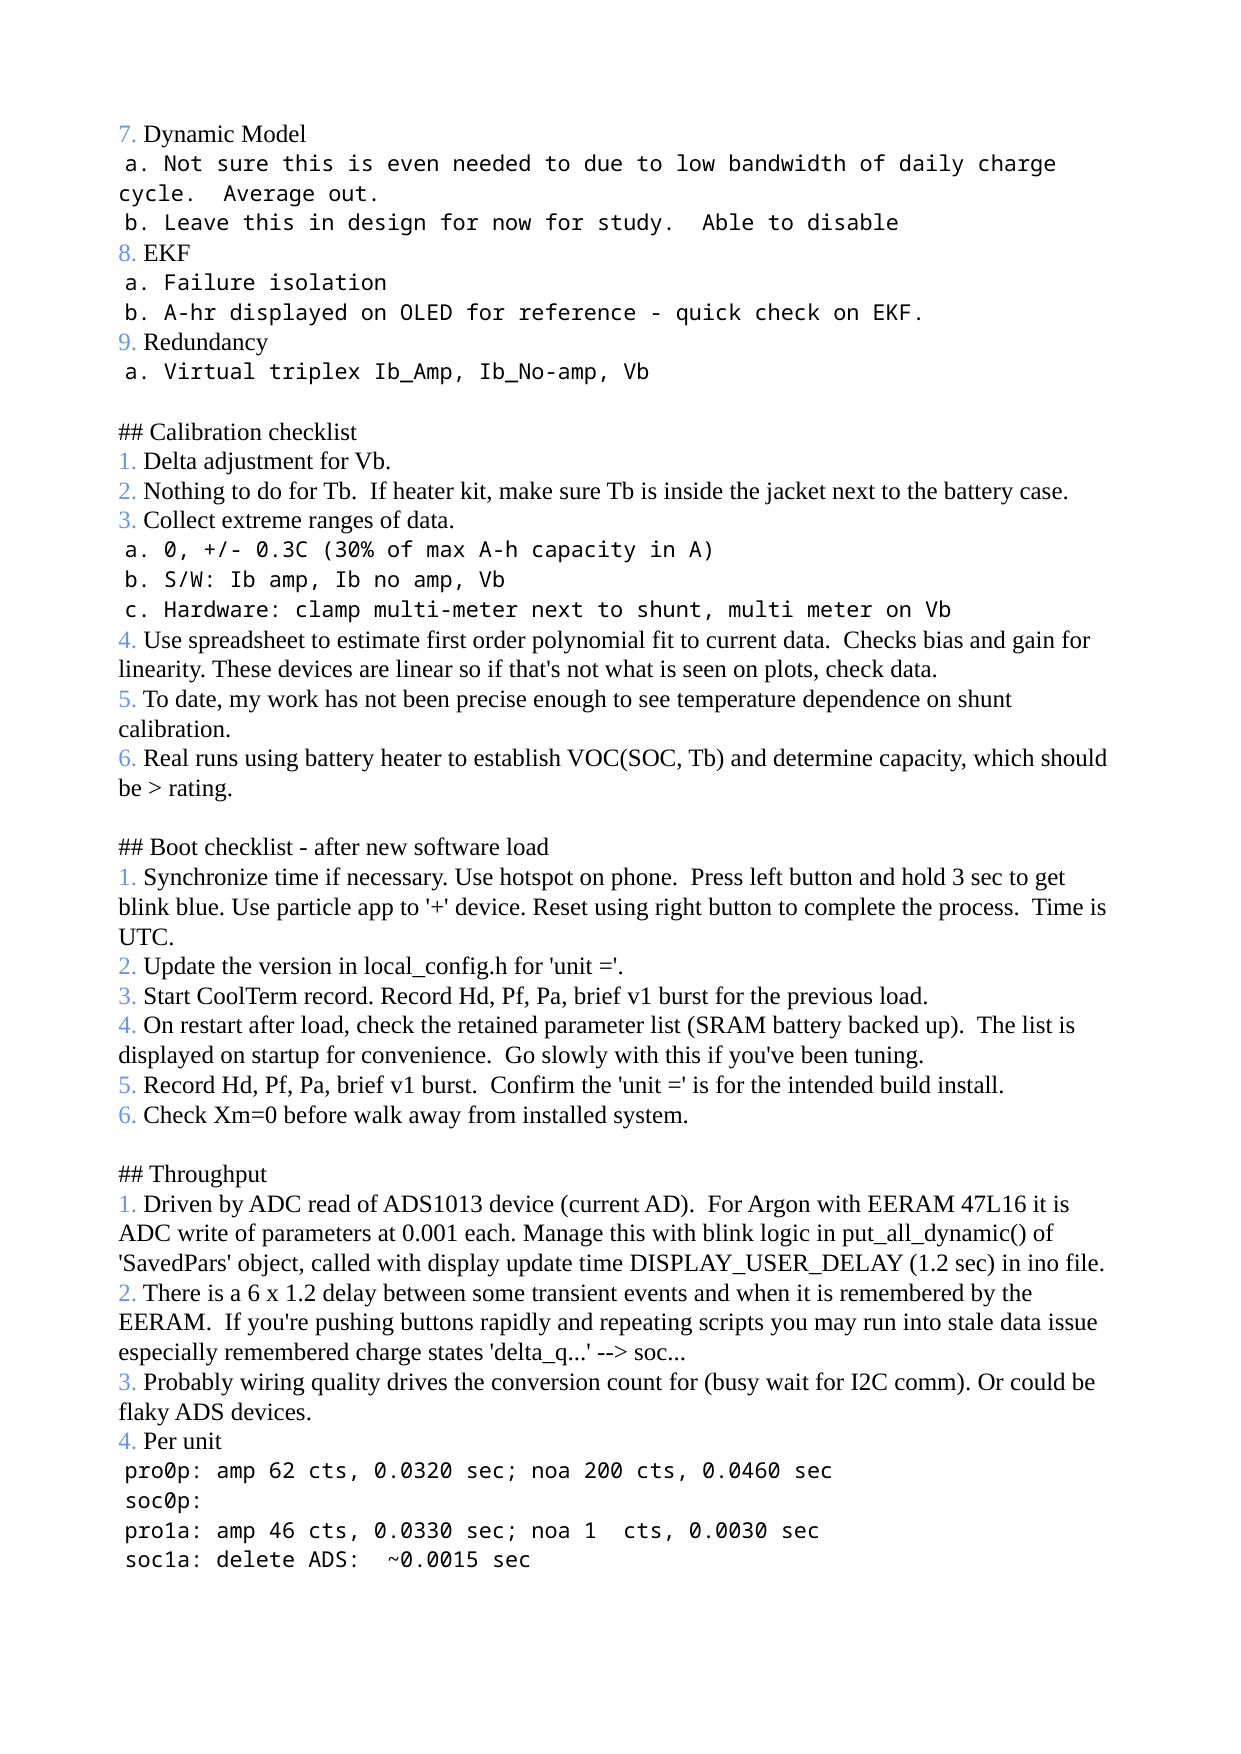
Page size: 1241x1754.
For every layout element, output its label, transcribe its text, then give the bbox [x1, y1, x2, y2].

text 9. Redundancy [118, 326, 1122, 356]
text 6. Check Xm=0 before walk away from installed system. [118, 1099, 1122, 1128]
text pro0p: amp 62 cts, 0.0320 sec; noa 200 cts, 0.0460 sec [118, 1455, 1122, 1485]
text soc0p: [118, 1485, 1122, 1514]
text pro1a: amp 46 cts, 0.0330 sec; noa 1 cts, 0.0030 sec [118, 1514, 1122, 1544]
text 4. On restart after load, check the retained parameter list (SRAM battery backed up). The list is displayed on startup for convenience. Go slowly with this if you've been tuning. [118, 1010, 1122, 1069]
text a. Not sure this is even needed to due to low bandwidth of daily charge cycle. Average out. [118, 148, 1122, 207]
text 4. Per unit [118, 1425, 1122, 1455]
text ## Calibration checklist [118, 416, 1122, 445]
text ## Boot checklist - after new software load [118, 832, 1122, 861]
text 3. Probably wiring quality drives the conversion count for (busy wait for I2C comm). Or could be flaky ADS devices. [118, 1366, 1122, 1425]
text 6. Real runs using battery heater to establish VOC(SOC, Tb) and determine capacity, which should be > rating. [118, 742, 1122, 802]
text c. Hardware: clamp multi-meter next to shunt, multi meter on Vb [118, 594, 1122, 624]
text b. S/W: Ib amp, Ib no amp, Vb [118, 564, 1122, 594]
text 5. Record Hd, Pf, Pa, brief v1 burst. Confirm the 'unit =' is for the intended build install. [118, 1069, 1122, 1099]
text 2. Nothing to do for Tb. If heater kit, make sure Tb is inside the jacket next to the battery case. [118, 475, 1122, 505]
text 1. Delta adjustment for Vb. [118, 445, 1122, 475]
text a. Virtual triplex Ib_Amp, Ib_No-amp, Vb [118, 356, 1122, 386]
text 7. Dynamic Model [118, 118, 1122, 148]
text b. A-hr displayed on OLED for reference - quick check on EKF. [118, 297, 1122, 326]
text 8. EKF [118, 237, 1122, 267]
text 4. Use spreadsheet to estimate first order polynomial fit to current data. Checks bias and gain for linearity. These devices are linear so if that's not what is seen on plots, check data. [118, 624, 1122, 683]
text 2. There is a 6 x 1.2 delay between some transient events and when it is remembered by the EERAM. If you're pushing buttons rapidly and repeating scripts you may run into stale data issue especially remembered charge states 'delta_q...' --> soc... [118, 1277, 1122, 1366]
text a. Failure isolation [118, 267, 1122, 297]
text 3. Collect extreme ranges of data. [118, 505, 1122, 534]
text a. 0, +/- 0.3C (30% of max A-h capacity in A) [118, 534, 1122, 564]
text b. Leave this in design for now for study. Able to disable [118, 207, 1122, 237]
text 5. To date, my work has not been precise enough to see temperature dependence on shunt calibration. [118, 683, 1122, 742]
text 1. Synchronize time if necessary. Use hotspot on phone. Press left button and hold 3 sec to get blink blue. Use particle app to '+' device. Reset using right button to complete the process. Time is UTC. [118, 861, 1122, 950]
text soc1a: delete ADS: ~0.0015 sec [118, 1544, 1122, 1574]
text ## Throughput [118, 1158, 1122, 1188]
text 1. Driven by ADC read of ADS1013 device (current AD). For Argon with EERAM 47L16 it is ADC write of parameters at 0.001 each. Manage this with blink logic in put_all_dynamic() of 'SavedPars' object, called with display update time DISPLAY_USER_DELAY (1.2 sec) in ino file. [118, 1188, 1122, 1277]
text 3. Start CoolTerm record. Record Hd, Pf, Pa, brief v1 burst for the previous load. [118, 980, 1122, 1010]
text 2. Update the version in local_config.h for 'unit ='. [118, 950, 1122, 980]
